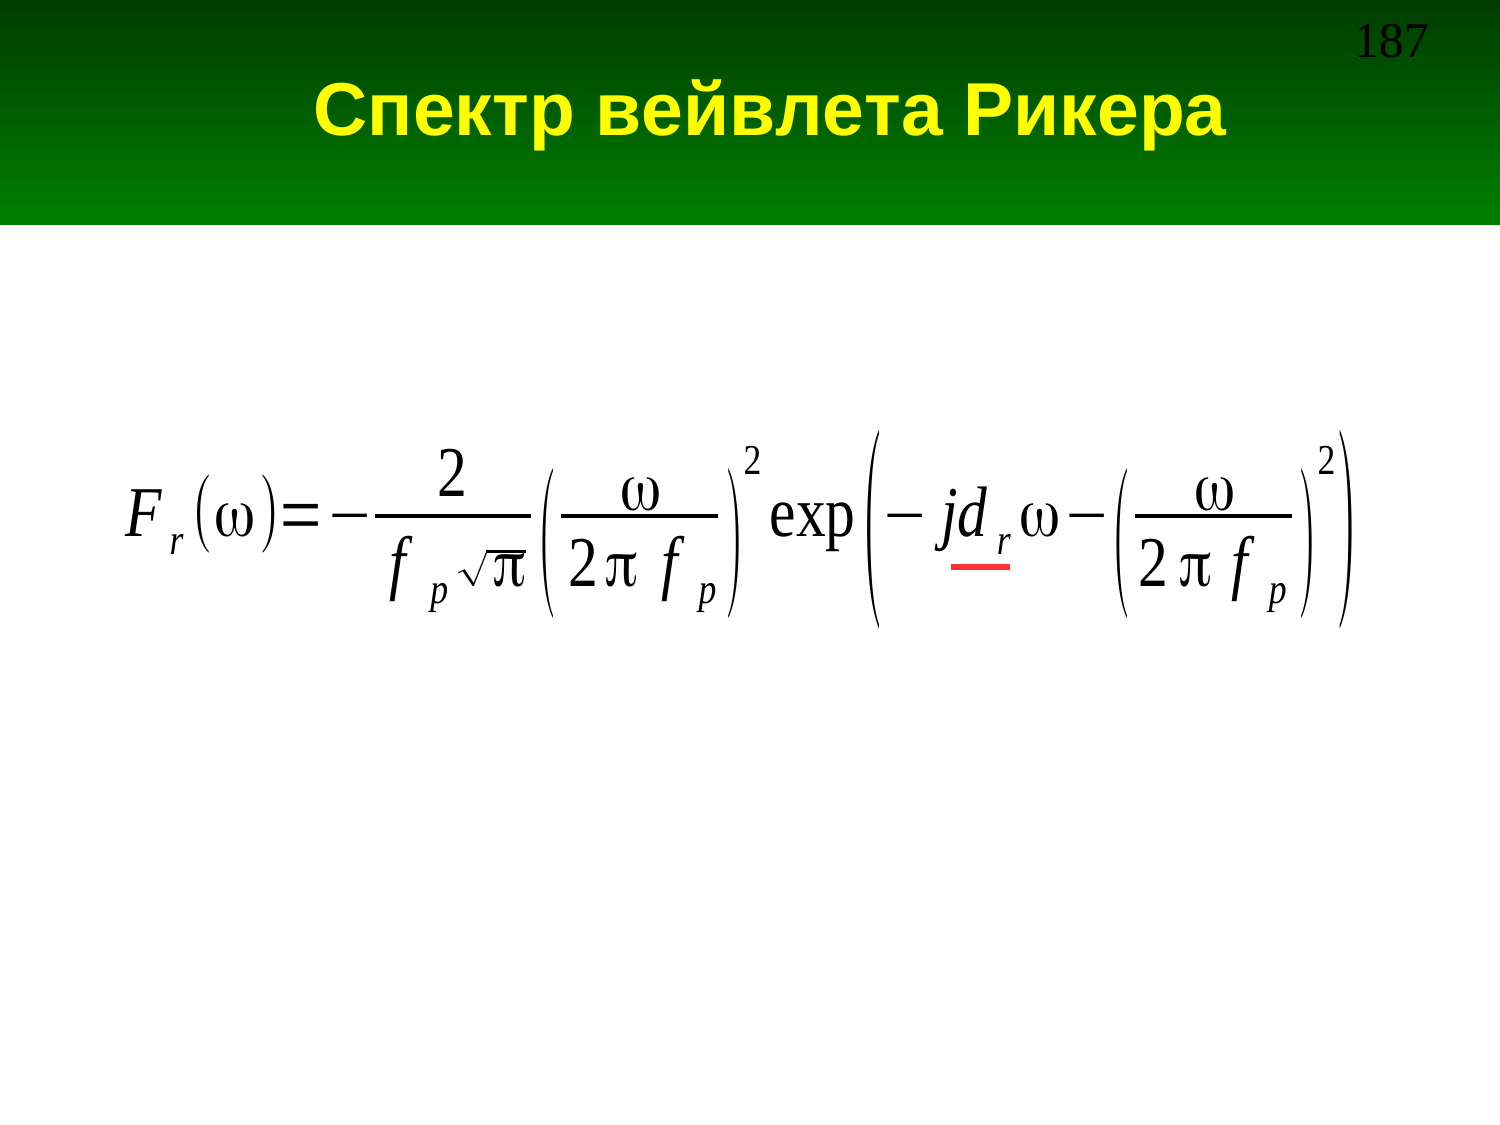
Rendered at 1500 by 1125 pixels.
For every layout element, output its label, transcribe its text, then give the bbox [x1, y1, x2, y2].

chart [106, 425, 1372, 632]
title Спектр вейвлета Рикера [100, 7, 1441, 204]
